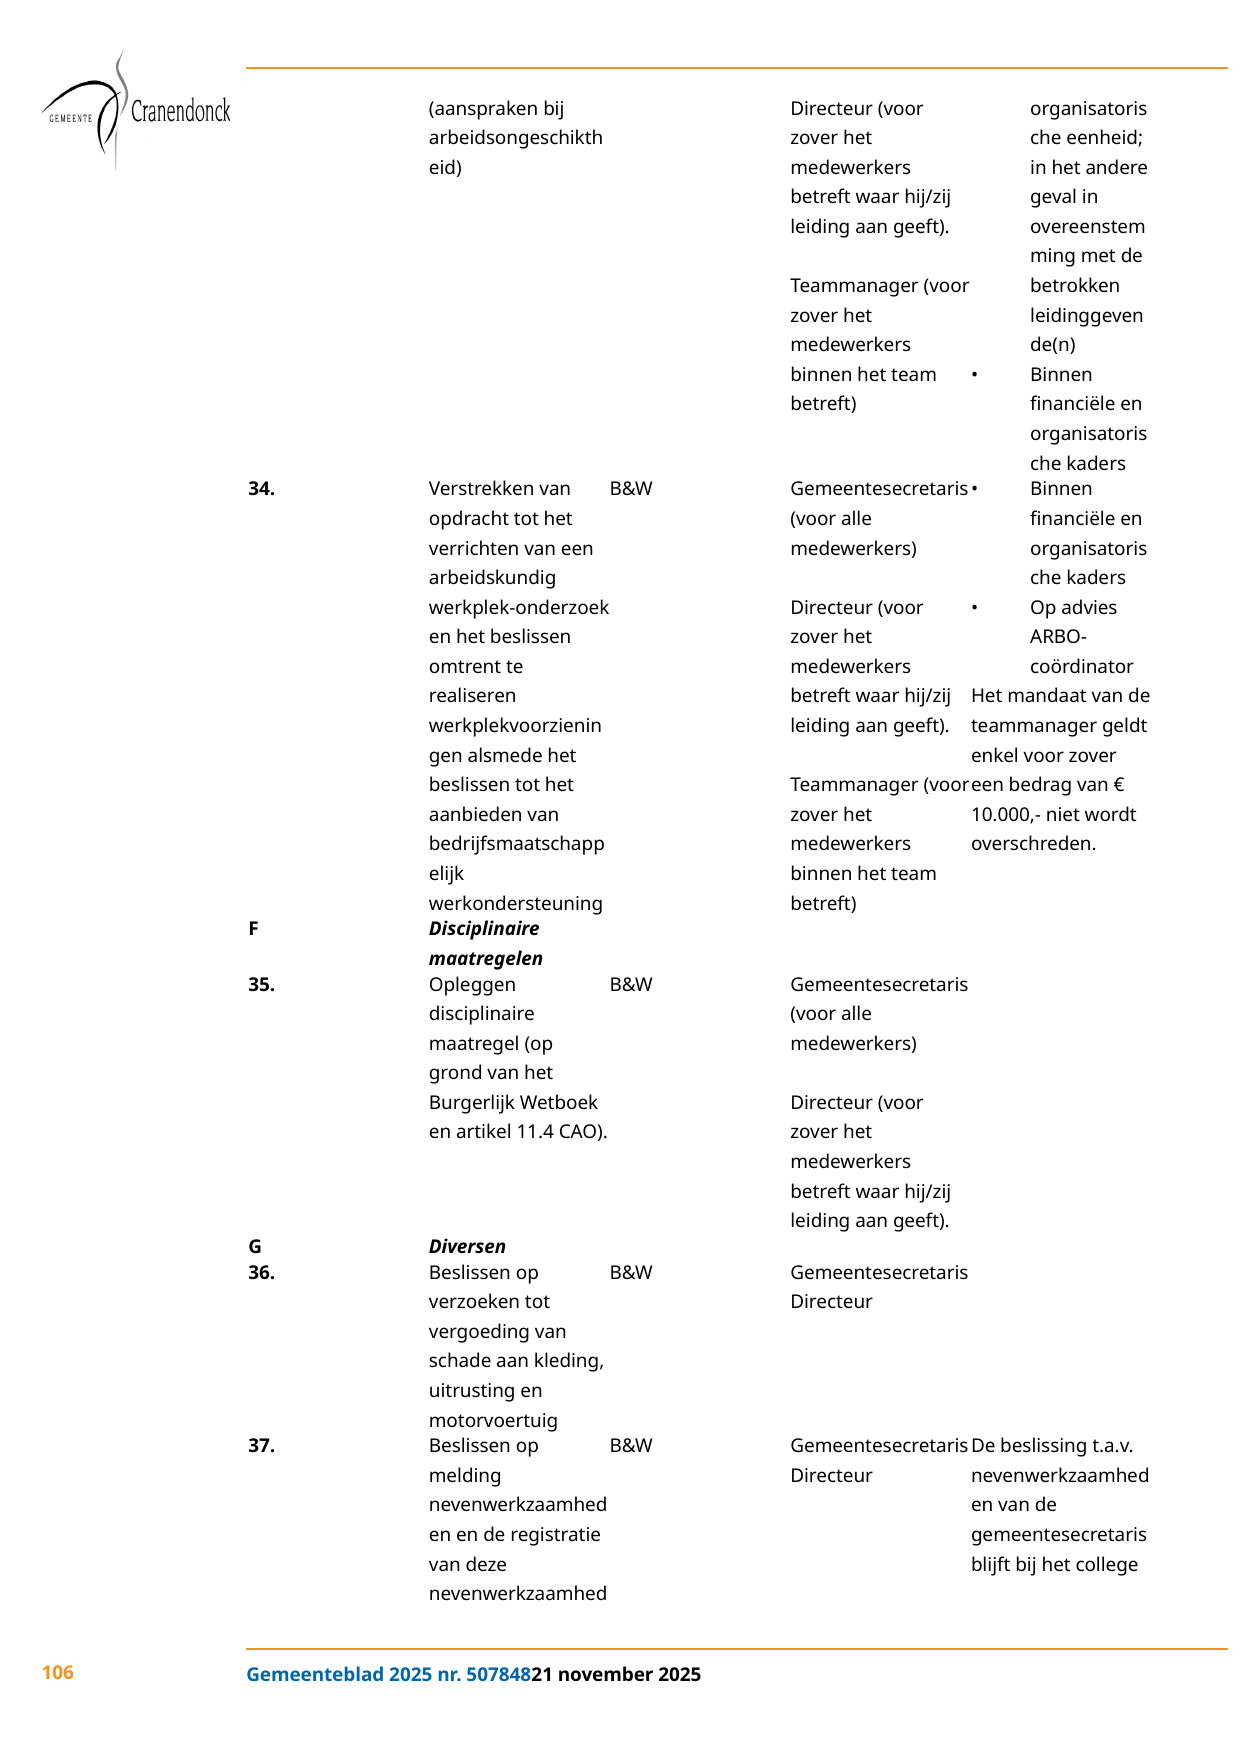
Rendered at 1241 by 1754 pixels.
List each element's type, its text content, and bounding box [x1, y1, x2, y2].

table_cell [609, 95, 790, 476]
table_cell F [248, 915, 429, 971]
table_cell Disciplinaire maatregelen [429, 915, 609, 971]
table_cell 37. [248, 1433, 429, 1606]
table_cell [790, 1233, 971, 1259]
table_cell [971, 915, 1152, 971]
table_cell 36. [248, 1259, 429, 1432]
table_cell Binnen financiële en organisatorische kaders Op advies ARBO-coördinator Het mandaat van de teammanager geldt enkel voor zover een bedrag van € 10.000,- niet wordt overschreden. [971, 476, 1152, 915]
table_cell [248, 95, 429, 476]
table_cell Beslissen op melding nevenwerkzaamheden en de registratie van deze nevenwerkzaamhed [429, 1433, 609, 1606]
table_cell Directeur (voor zover het medewerkers betreft waar hij/zij leiding aan geeft). Teammanager (voor zover het medewerkers binnen het team betreft) [790, 95, 971, 476]
table_cell Gemeentesecretaris Directeur [790, 1259, 971, 1432]
table_cell B&W [609, 476, 790, 915]
table_cell Gemeentesecretaris (voor alle medewerkers) Directeur (voor zover het medewerkers betreft waar hij/zij leiding aan geeft). Teammanager (voor zover het medewerkers binnen het team betreft) [790, 476, 971, 915]
table_cell De beslissing t.a.v. nevenwerkzaamheden van de gemeentesecretaris blijft bij het college [971, 1433, 1152, 1606]
table_cell Opleggen disciplinaire maatregel (op grond van het Burgerlijk Wetboek en artikel 11.4 CAO). [429, 971, 609, 1233]
table_cell Gemeentesecretaris (voor alle medewerkers) Directeur (voor zover het medewerkers betreft waar hij/zij leiding aan geeft). [790, 971, 971, 1233]
picture [41, 47, 231, 172]
table_cell Beslissen op verzoeken tot vergoeding van schade aan kleding, uitrusting en motorvoertuig [429, 1259, 609, 1432]
table_cell [971, 1233, 1152, 1259]
table_cell [609, 915, 790, 971]
table_cell B&W [609, 1433, 790, 1606]
table_cell [971, 971, 1152, 1233]
table_cell B&W [609, 1259, 790, 1432]
table_cell organisatorische eenheid; in het andere geval in overeenstemming met de betrokken leidinggevende(n) Binnen financiële en organisatorische kaders [971, 95, 1152, 476]
table_cell Verstrekken van opdracht tot het verrichten van een arbeidskundig werkplek-onderzoek en het beslissen omtrent te realiseren werkplekvoorzieningen alsmede het beslissen tot het aanbieden van bedrijfsmaatschappelijk werkondersteuning [429, 476, 609, 915]
table_cell [790, 915, 971, 971]
table_cell Diversen [429, 1233, 609, 1259]
table_cell B&W [609, 971, 790, 1233]
table_cell [971, 1259, 1152, 1432]
table_cell 34. [248, 476, 429, 915]
table_cell (aanspraken bij arbeidsongeschiktheid) [429, 95, 609, 476]
table_cell Gemeentesecretaris Directeur [790, 1433, 971, 1606]
table_cell [609, 1233, 790, 1259]
table_cell 35. [248, 971, 429, 1233]
table_cell G [248, 1233, 429, 1259]
